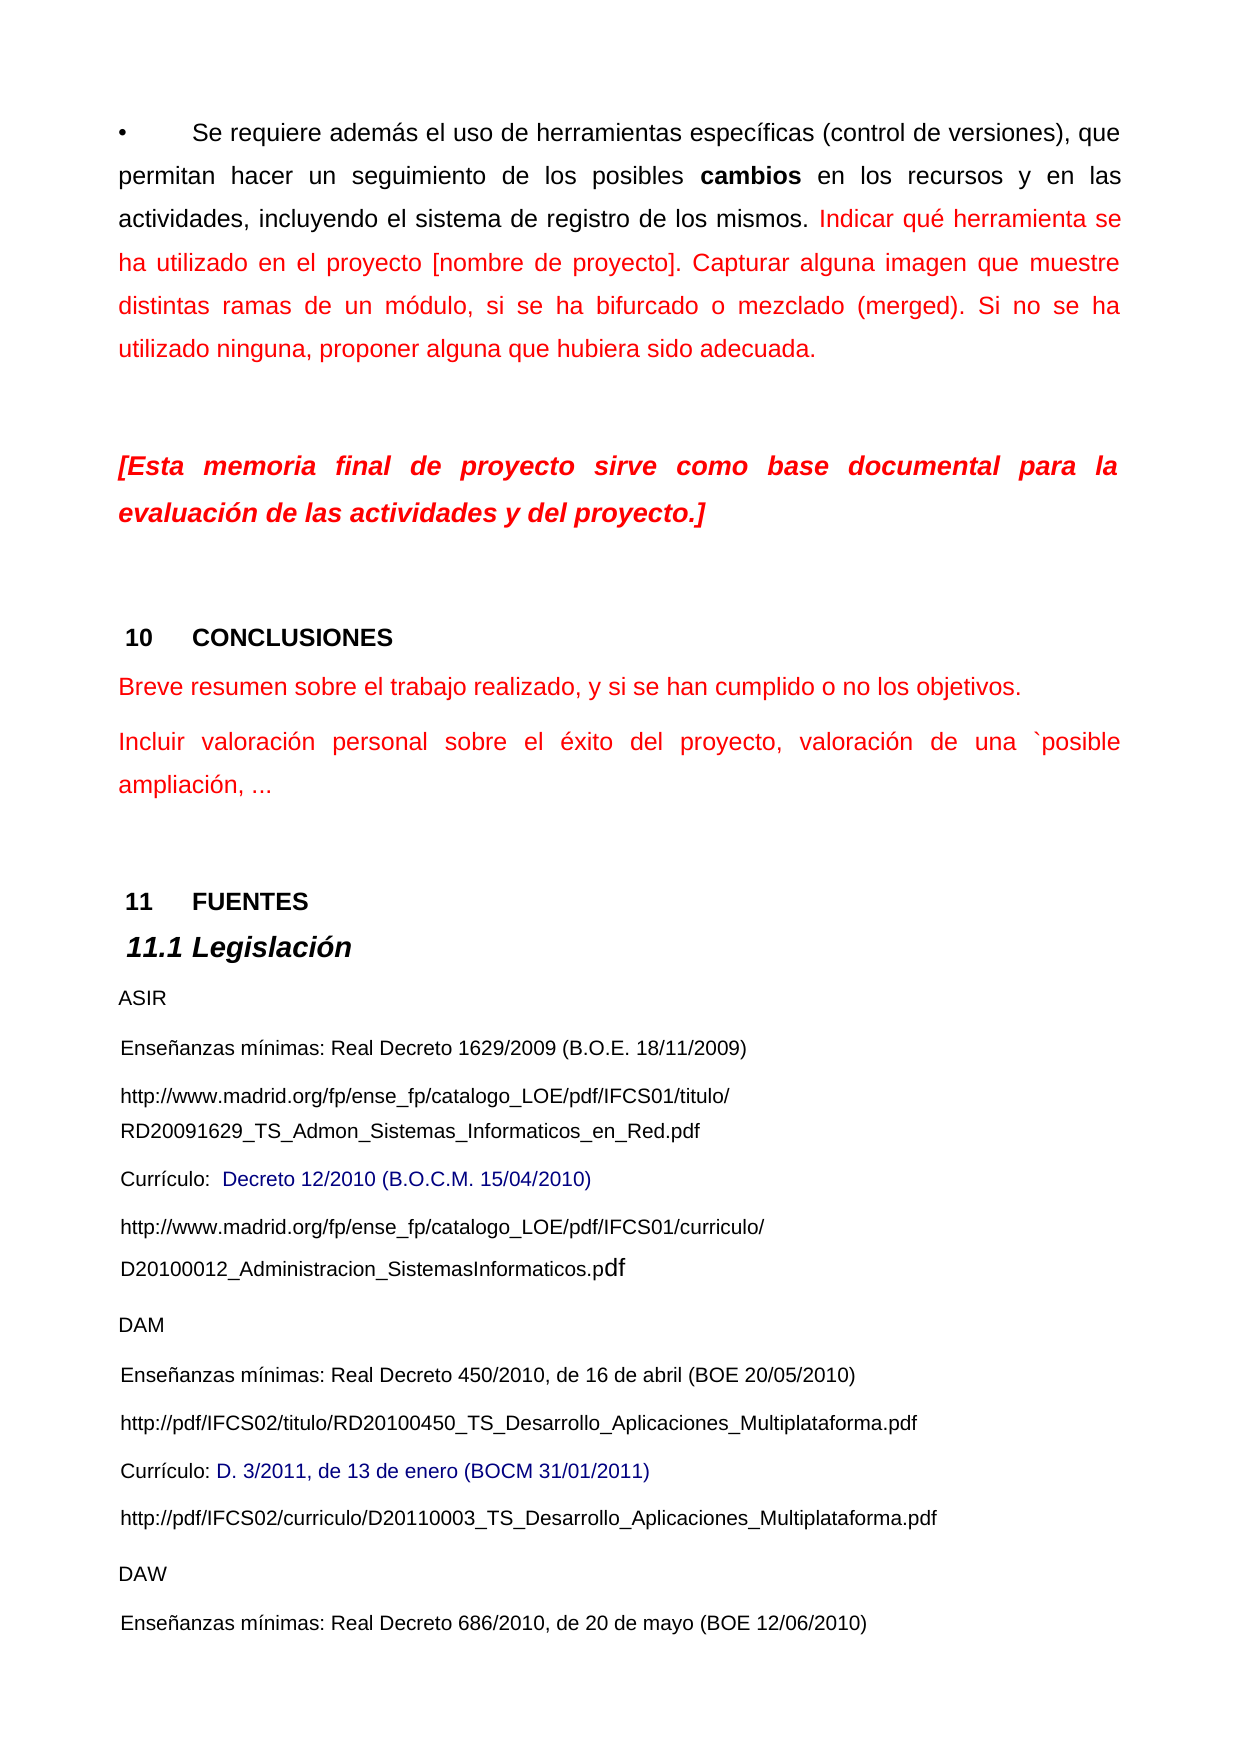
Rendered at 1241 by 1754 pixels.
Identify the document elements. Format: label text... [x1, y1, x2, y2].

text DAW [81, 1562, 1122, 1586]
subtitle Legislación [118, 930, 1122, 963]
text ASIR [81, 986, 1122, 1010]
table_header Enseñanzas mínimas: Real Decreto 450/2010, de 16 de abril (BOE 20/05/2010) http://pdf/IFCS02/titulo/RD20100450_TS_Desarrollo_Aplicaciones_Multiplataforma.pdf Currículo: D. 3/2011, de 13 de enero (BOCM 31/01/2011) http://pdf/IFCS02/curriculo/D20110003_TS_Desarrollo_Aplicaciones_Multiplataforma.pdf [112, 1355, 1128, 1538]
text Incluir valoración personal sobre el éxito del proyecto, valoración de una `posible ampliación, ... [118, 727, 1122, 799]
text Breve resumen sobre el trabajo realizado, y si se han cumplido o no los objetivos. [118, 672, 1122, 701]
subtitle CONCLUSIONES [118, 623, 1122, 652]
subtitle FUENTES [118, 887, 1122, 915]
list Se requiere además el uso de herramientas específicas (control de versiones), que permitan hacer un seguimiento de los posibles cambios en los recursos y en las actividades, incluyendo el sistema de registro de los mismos. Indicar qué herramienta se ha utilizado en el proyecto [nombre de proyecto]. Capturar alguna imagen que muestre distintas ramas de un módulo, si se ha bifurcado o mezclado (merged). Si no se ha utilizado ninguna, proponer alguna que hubiera sido adecuada. [118, 118, 1122, 363]
text [Esta memoria final de proyecto sirve como base documental para la evaluación de las actividades y del proyecto.] [118, 450, 1122, 528]
text DAM [81, 1313, 1122, 1337]
table_header Enseñanzas mínimas: Real Decreto 686/2010, de 20 de mayo (BOE 12/06/2010) [112, 1604, 1128, 1643]
table_header Enseñanzas mínimas: Real Decreto 1629/2009 (B.O.E. 18/11/2009) http://www.madrid.org/fp/ense_fp/catalogo_LOE/pdf/IFCS01/titulo/RD20091629_TS_Admon_Sistemas_Informaticos_en_Red.pdf Currículo: Decreto 12/2010 (B.O.C.M. 15/04/2010) http://www.madrid.org/fp/ense_fp/catalogo_LOE/pdf/IFCS01/curriculo/D20100012_Administracion_SistemasInformaticos.pdf [112, 1028, 1128, 1290]
